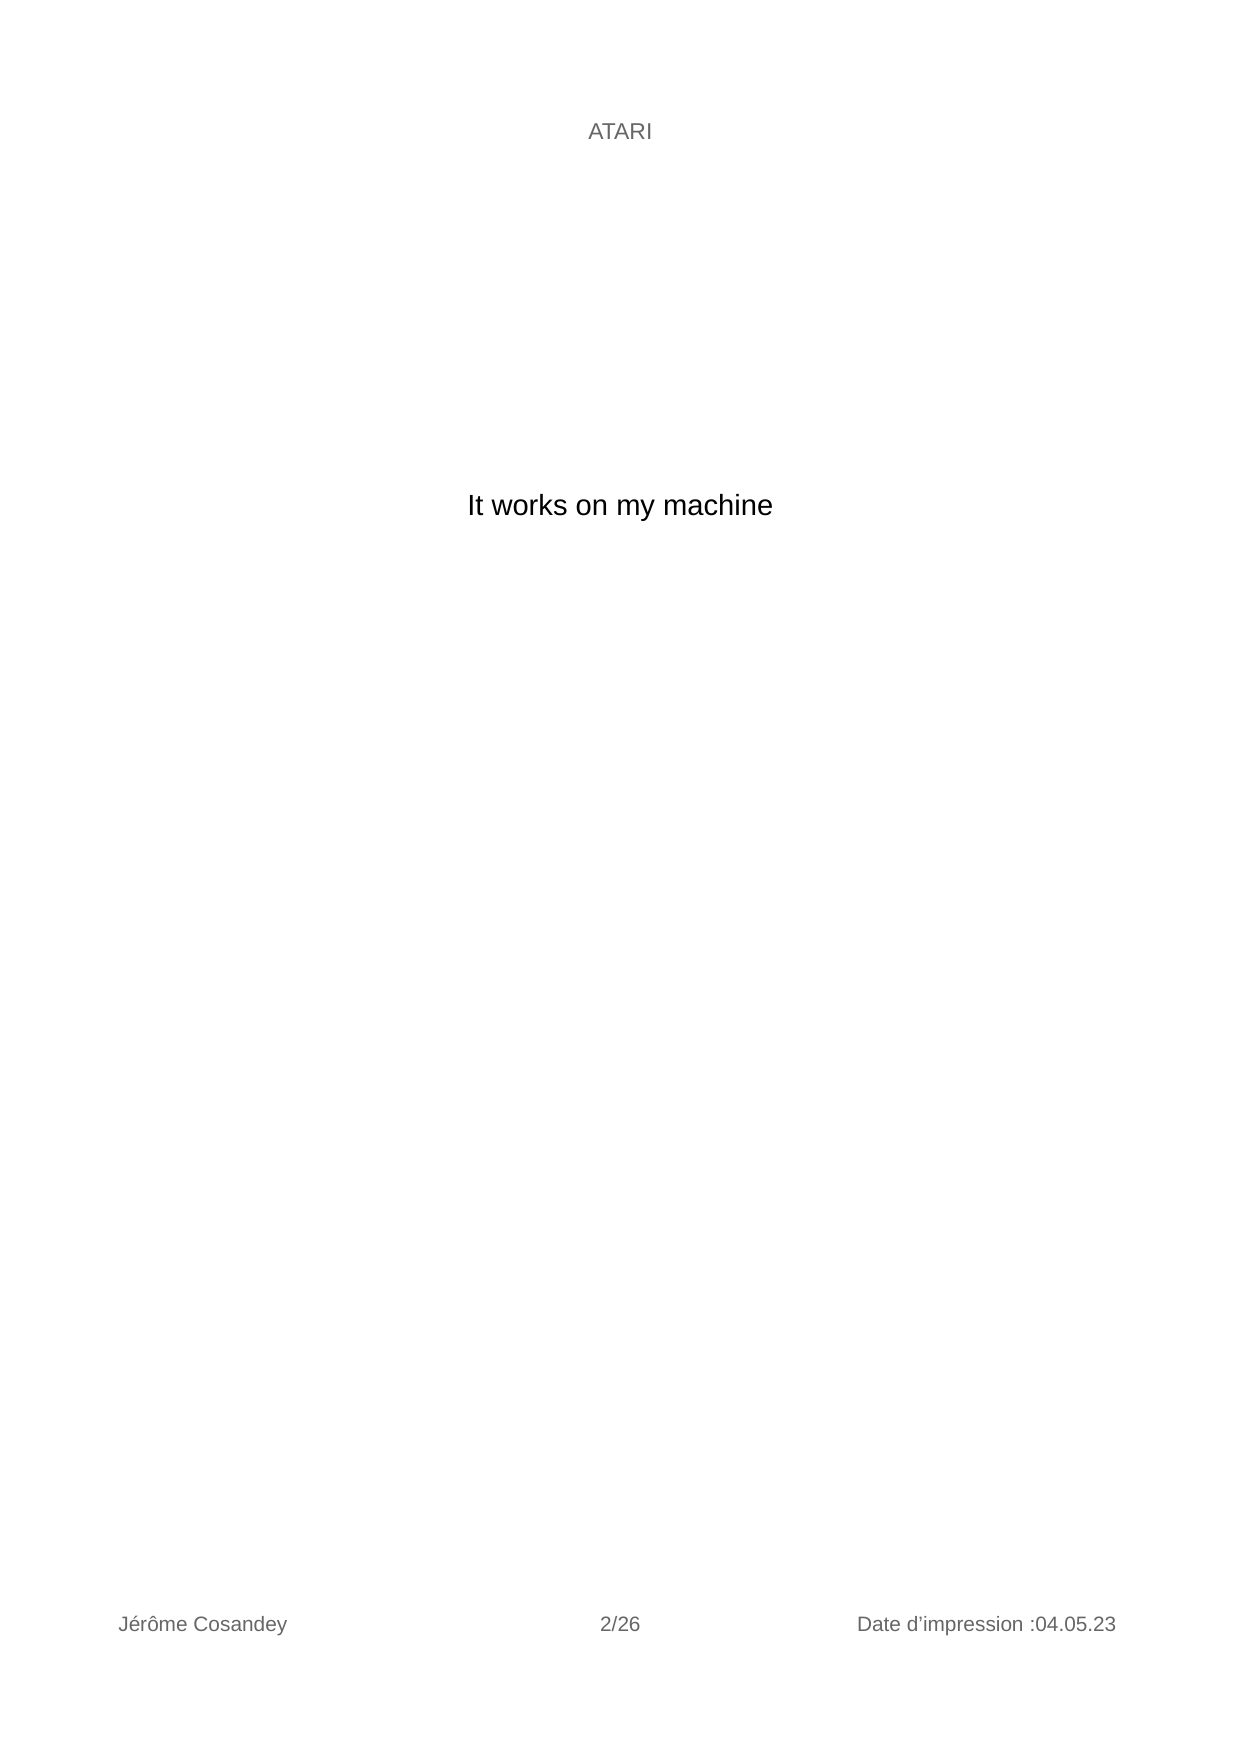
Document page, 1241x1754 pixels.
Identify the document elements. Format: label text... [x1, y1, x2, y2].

text It works on my machine [118, 488, 1122, 521]
